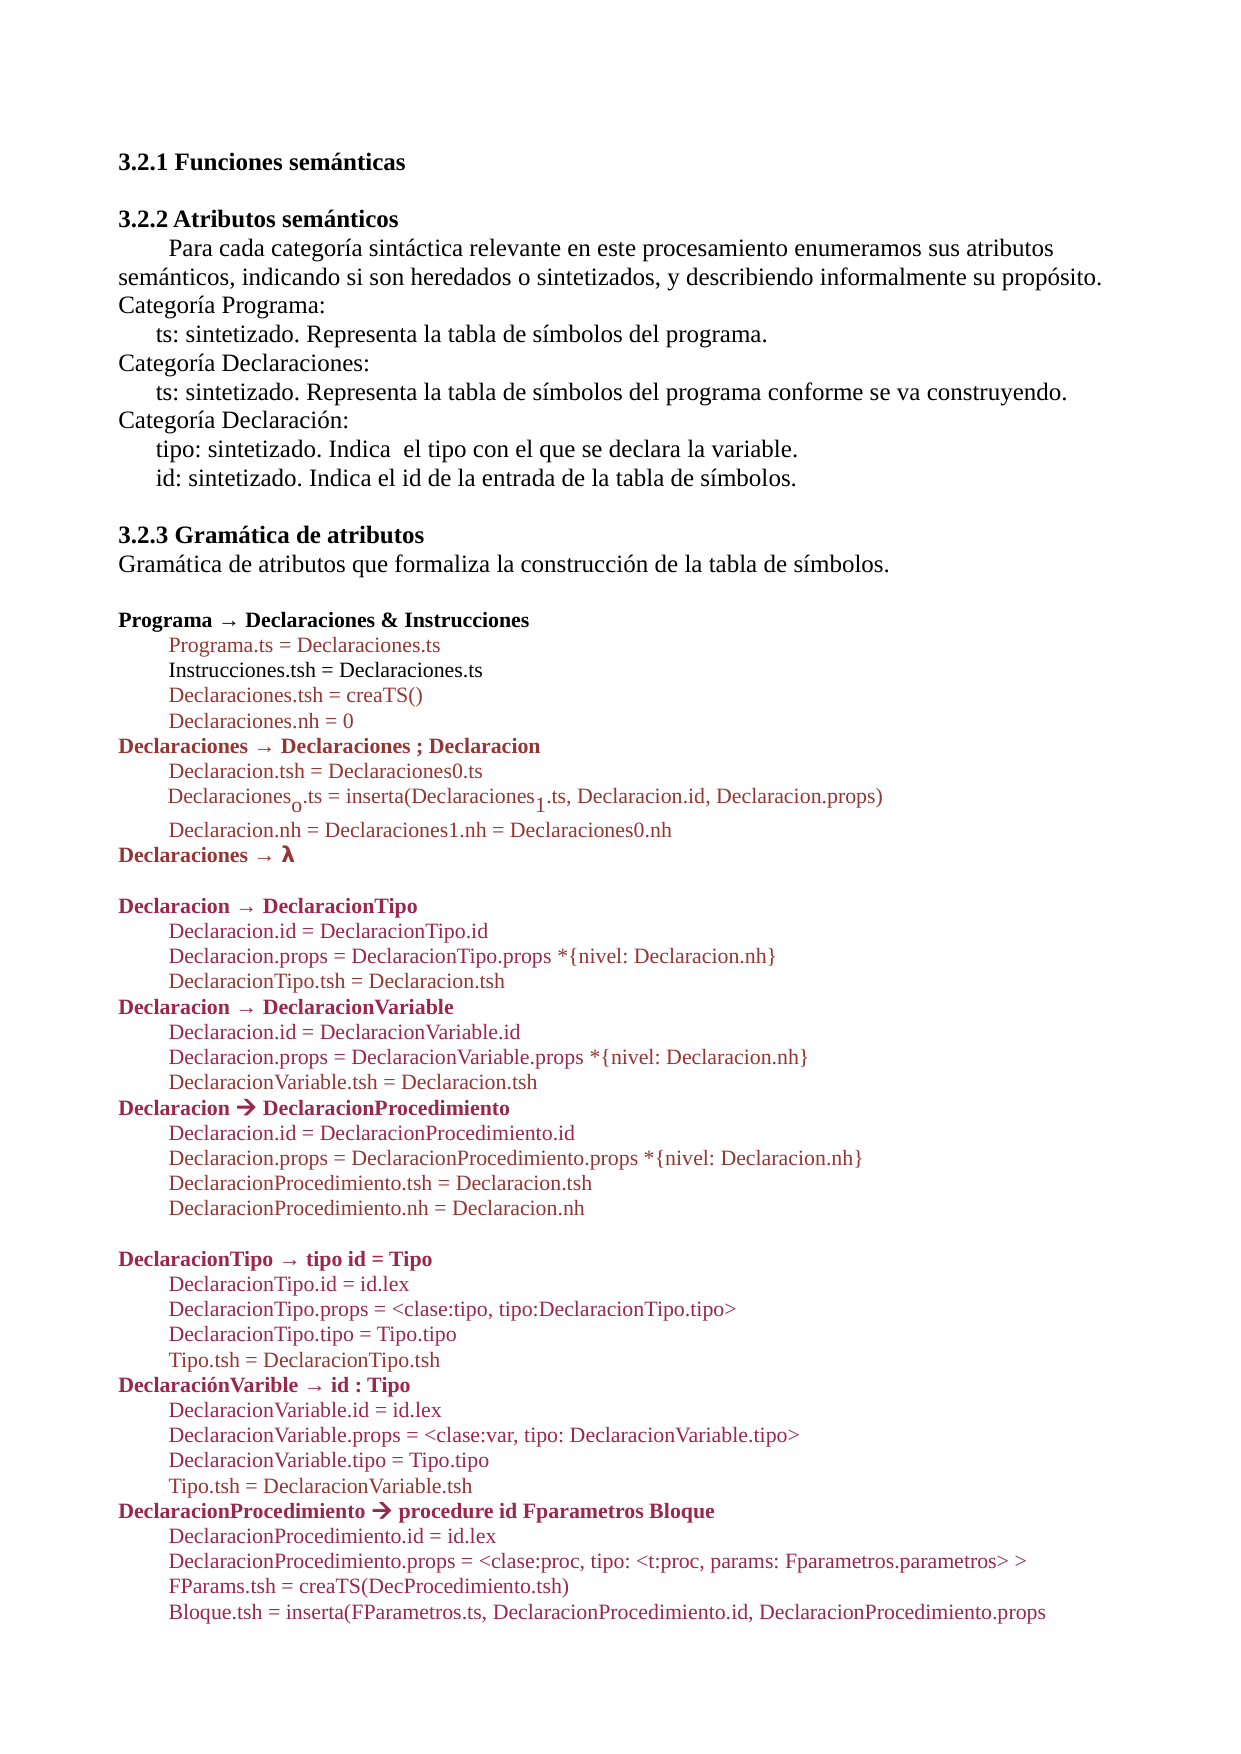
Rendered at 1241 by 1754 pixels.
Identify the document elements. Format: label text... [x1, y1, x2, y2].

text ts: sintetizado. Representa la tabla de símbolos del programa. [118, 319, 1122, 348]
text DeclaracionProcedimiento.id = id.lex [118, 1523, 1122, 1548]
text Tipo.tsh = DeclaracionVariable.tsh [118, 1473, 1122, 1498]
text Programa.ts = Declaraciones.ts [118, 632, 1122, 657]
text DeclaracionTipo.tsh = Declaracion.tsh [118, 968, 1122, 994]
text DeclaraciónVarible → id : Tipo [118, 1372, 1122, 1397]
text DeclaracionTipo.id = id.lex [118, 1271, 1122, 1296]
text Declaracion.props = DeclaracionTipo.props *{nivel: Declaracion.nh} [118, 943, 1122, 968]
text Declaraciones → λ [118, 842, 1122, 868]
text DeclaracionVariable.props = <clase:var, tipo: DeclaracionVariable.tipo> [118, 1422, 1122, 1447]
text Declaracion → DeclaracionTipo [118, 893, 1122, 918]
text Declaracion → DeclaracionVariable [118, 994, 1122, 1019]
text Categoría Programa: [118, 291, 1122, 319]
text Tipo.tsh = DeclaracionTipo.tsh [118, 1347, 1122, 1372]
text tipo: sintetizado. Indica el tipo con el que se declara la variable. [118, 434, 1122, 463]
text DeclaracionProcedimiento.props = <clase:proc, tipo: <t:proc, params: Fparametros.parametros> > [118, 1548, 1122, 1573]
text Gramática de atributos que formaliza la construcción de la tabla de símbolos. [118, 549, 1122, 578]
text Declaraciones.tsh = creaTS() [118, 682, 1122, 708]
text Para cada categoría sintáctica relevante en este procesamiento enumeramos sus atributos semánticos, indicando si son heredados o sintetizados, y describiendo informalmente su propósito. [118, 233, 1122, 291]
text Declaracion.props = DeclaracionVariable.props *{nivel: Declaracion.nh} [118, 1044, 1122, 1069]
text Categoría Declaración: [118, 406, 1122, 434]
text ts: sintetizado. Representa la tabla de símbolos del programa conforme se va construyendo. [118, 377, 1122, 406]
text Categoría Declaraciones: [118, 348, 1122, 377]
text DeclaracionVariable.id = id.lex [118, 1397, 1122, 1422]
text id: sintetizado. Indica el id de la entrada de la tabla de símbolos. [118, 463, 1122, 492]
text Declaracion.tsh = Declaraciones0.ts [118, 758, 1122, 783]
text Declaraciones.nh = 0 [118, 708, 1122, 733]
text DeclaracionProcedimiento.tsh = Declaracion.tsh [118, 1170, 1122, 1195]
text Declaracion  DeclaracionProcedimiento [118, 1094, 1122, 1120]
text Declaraciones → Declaraciones ; Declaracion [118, 733, 1122, 758]
text DeclaracionVariable.tipo = Tipo.tipo [118, 1447, 1122, 1473]
text DeclaracionTipo.tipo = Tipo.tipo [118, 1321, 1122, 1347]
text Declaracioneso.ts = inserta(Declaraciones1.ts, Declaracion.id, Declaracion.props) [118, 783, 1122, 817]
text Bloque.tsh = inserta(FParametros.ts, DeclaracionProcedimiento.id, DeclaracionProcedimiento.props [168, 1599, 1122, 1624]
text Declaracion.id = DeclaracionProcedimiento.id [118, 1120, 1122, 1145]
text 3.2.2 Atributos semánticos [118, 204, 1122, 233]
text Declaracion.id = DeclaracionVariable.id [118, 1019, 1122, 1044]
text Programa → Declaraciones & Instrucciones [118, 607, 1122, 632]
text DeclaracionVariable.tsh = Declaracion.tsh [118, 1069, 1122, 1094]
text Declaracion.props = DeclaracionProcedimiento.props *{nivel: Declaracion.nh} [118, 1145, 1122, 1170]
text Declaracion.id = DeclaracionTipo.id [118, 918, 1122, 943]
text DeclaracionProcedimiento  procedure id Fparametros Bloque [118, 1498, 1122, 1523]
text FParams.tsh = creaTS(DecProcedimiento.tsh) [118, 1573, 1122, 1599]
text Declaracion.nh = Declaraciones1.nh = Declaraciones0.nh [118, 817, 1122, 842]
text DeclaracionTipo.props = <clase:tipo, tipo:DeclaracionTipo.tipo> [118, 1296, 1122, 1321]
text DeclaracionProcedimiento.nh = Declaracion.nh [118, 1195, 1122, 1221]
text 3.2.3 Gramática de atributos [118, 521, 1122, 549]
text 3.2.1 Funciones semánticas [118, 147, 1122, 176]
text Instrucciones.tsh = Declaraciones.ts [118, 657, 1122, 682]
text DeclaracionTipo → tipo id = Tipo [118, 1246, 1122, 1271]
